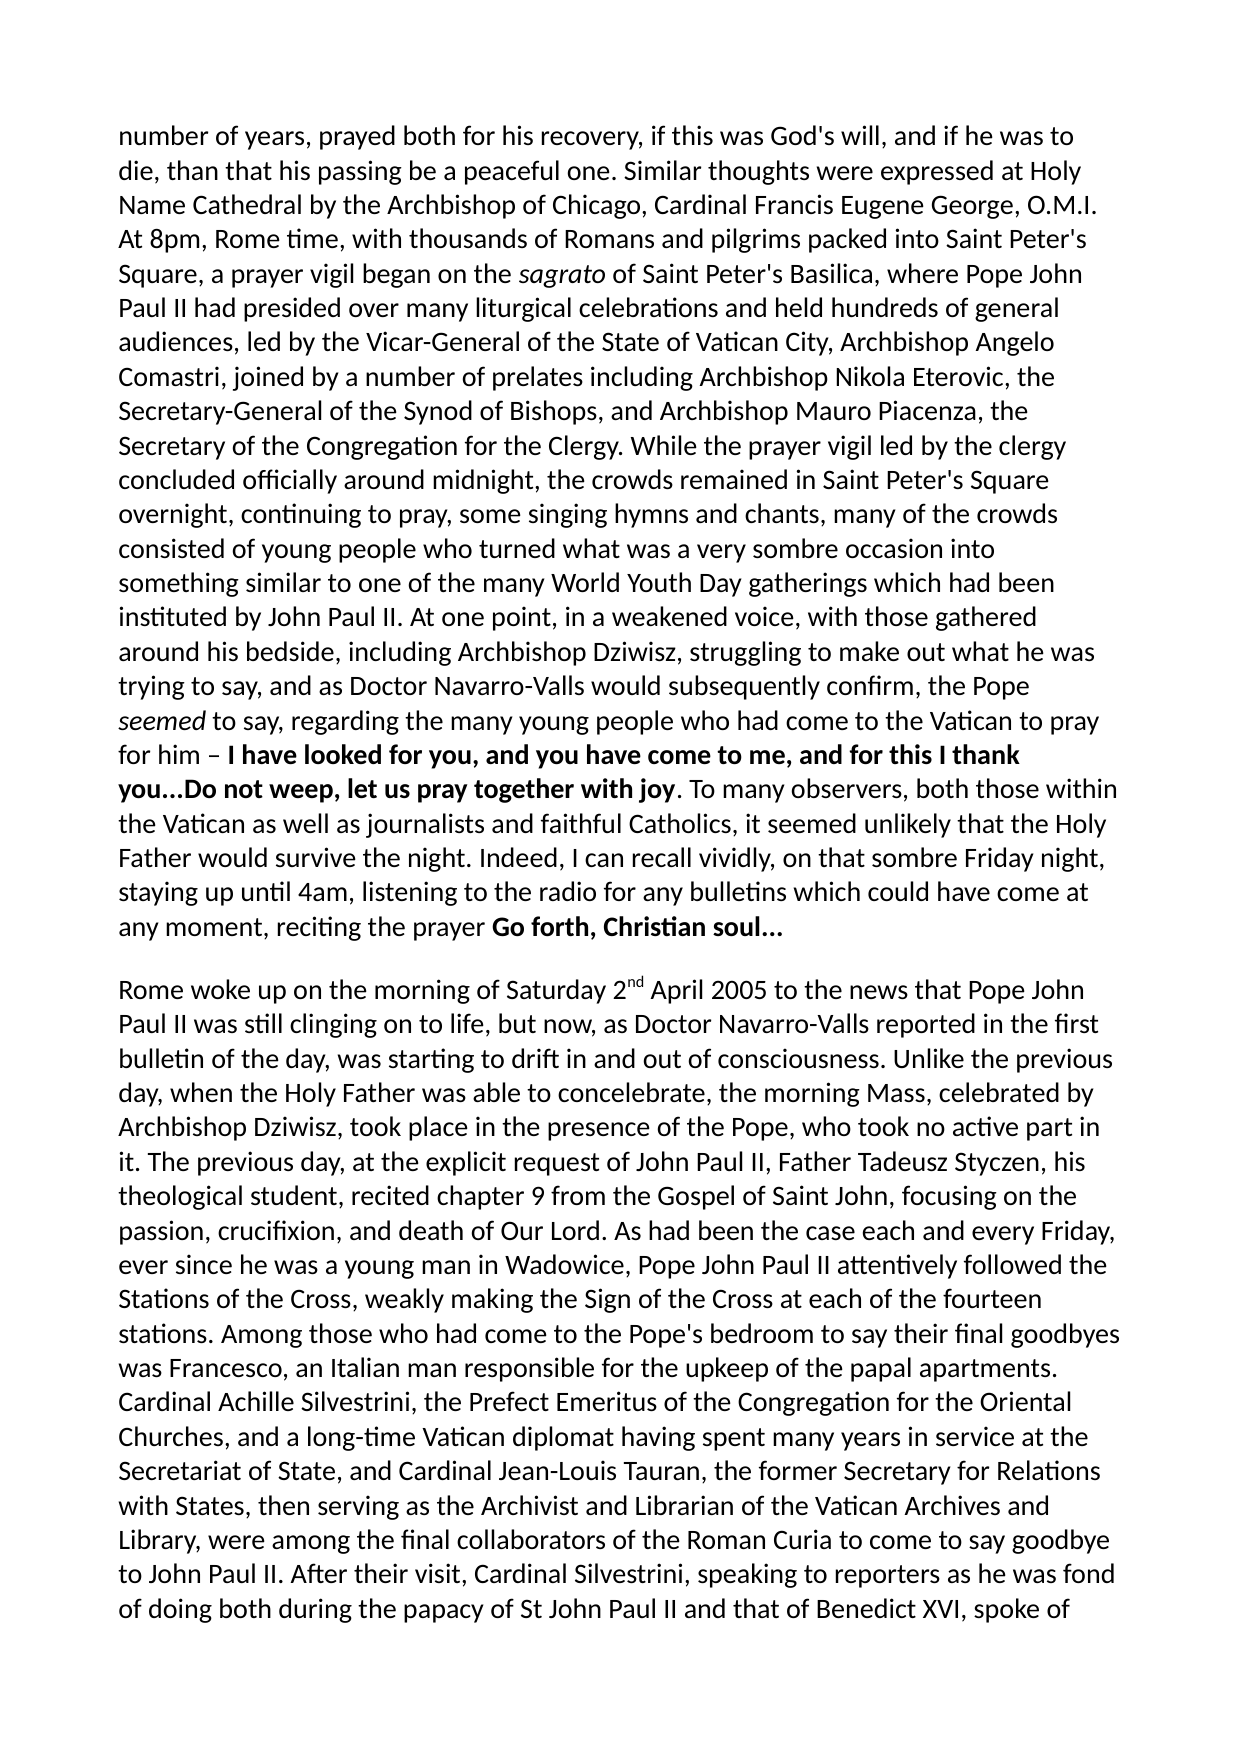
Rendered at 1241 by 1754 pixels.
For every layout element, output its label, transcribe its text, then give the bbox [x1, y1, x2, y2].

text Rome woke up on the morning of Saturday 2nd April 2005 to the news that Pope John Paul II was still clinging on to life, but now, as Doctor Navarro-Valls reported in the first bulletin of the day, was starting to drift in and out of consciousness. Unlike the previous day, when the Holy Father was able to concelebrate, the morning Mass, celebrated by Archbishop Dziwisz, took place in the presence of the Pope, who took no active part in it. The previous day, at the explicit request of John Paul II, Father Tadeusz Styczen, his theological student, recited chapter 9 from the Gospel of Saint John, focusing on the passion, crucifixion, and death of Our Lord. As had been the case each and every Friday, ever since he was a young man in Wadowice, Pope John Paul II attentively followed the Stations of the Cross, weakly making the Sign of the Cross at each of the fourteen stations. Among those who had come to the Pope's bedroom to say their final goodbyes was Francesco, an Italian man responsible for the upkeep of the papal apartments. Cardinal Achille Silvestrini, the Prefect Emeritus of the Congregation for the Oriental Churches, and a long-time Vatican diplomat having spent many years in service at the Secretariat of State, and Cardinal Jean-Louis Tauran, the former Secretary for Relations with States, then serving as the Archivist and Librarian of the Vatican Archives and Library, were among the final collaborators of the Roman Curia to come to say goodbye to John Paul II. After their visit, Cardinal Silvestrini, speaking to reporters as he was fond of doing both during the papacy of St John Paul II and that of Benedict XVI, spoke of [118, 972, 1122, 1625]
text number of years, prayed both for his recovery, if this was God's will, and if he was to die, than that his passing be a peaceful one. Similar thoughts were expressed at Holy Name Cathedral by the Archbishop of Chicago, Cardinal Francis Eugene George, O.M.I. At 8pm, Rome time, with thousands of Romans and pilgrims packed into Saint Peter's Square, a prayer vigil began on the sagrato of Saint Peter's Basilica, where Pope John Paul II had presided over many liturgical celebrations and held hundreds of general audiences, led by the Vicar-General of the State of Vatican City, Archbishop Angelo Comastri, joined by a number of prelates including Archbishop Nikola Eterovic, the Secretary-General of the Synod of Bishops, and Archbishop Mauro Piacenza, the Secretary of the Congregation for the Clergy. While the prayer vigil led by the clergy concluded officially around midnight, the crowds remained in Saint Peter's Square overnight, continuing to pray, some singing hymns and chants, many of the crowds consisted of young people who turned what was a very sombre occasion into something similar to one of the many World Youth Day gatherings which had been instituted by John Paul II. At one point, in a weakened voice, with those gathered around his bedside, including Archbishop Dziwisz, struggling to make out what he was trying to say, and as Doctor Navarro-Valls would subsequently confirm, the Pope seemed to say, regarding the many young people who had come to the Vatican to pray for him – I have looked for you, and you have come to me, and for this I thank you...Do not weep, let us pray together with joy. To many observers, both those within the Vatican as well as journalists and faithful Catholics, it seemed unlikely that the Holy Father would survive the night. Indeed, I can recall vividly, on that sombre Friday night, staying up until 4am, listening to the radio for any bulletins which could have come at any moment, reciting the prayer Go forth, Christian soul... [118, 118, 1122, 943]
